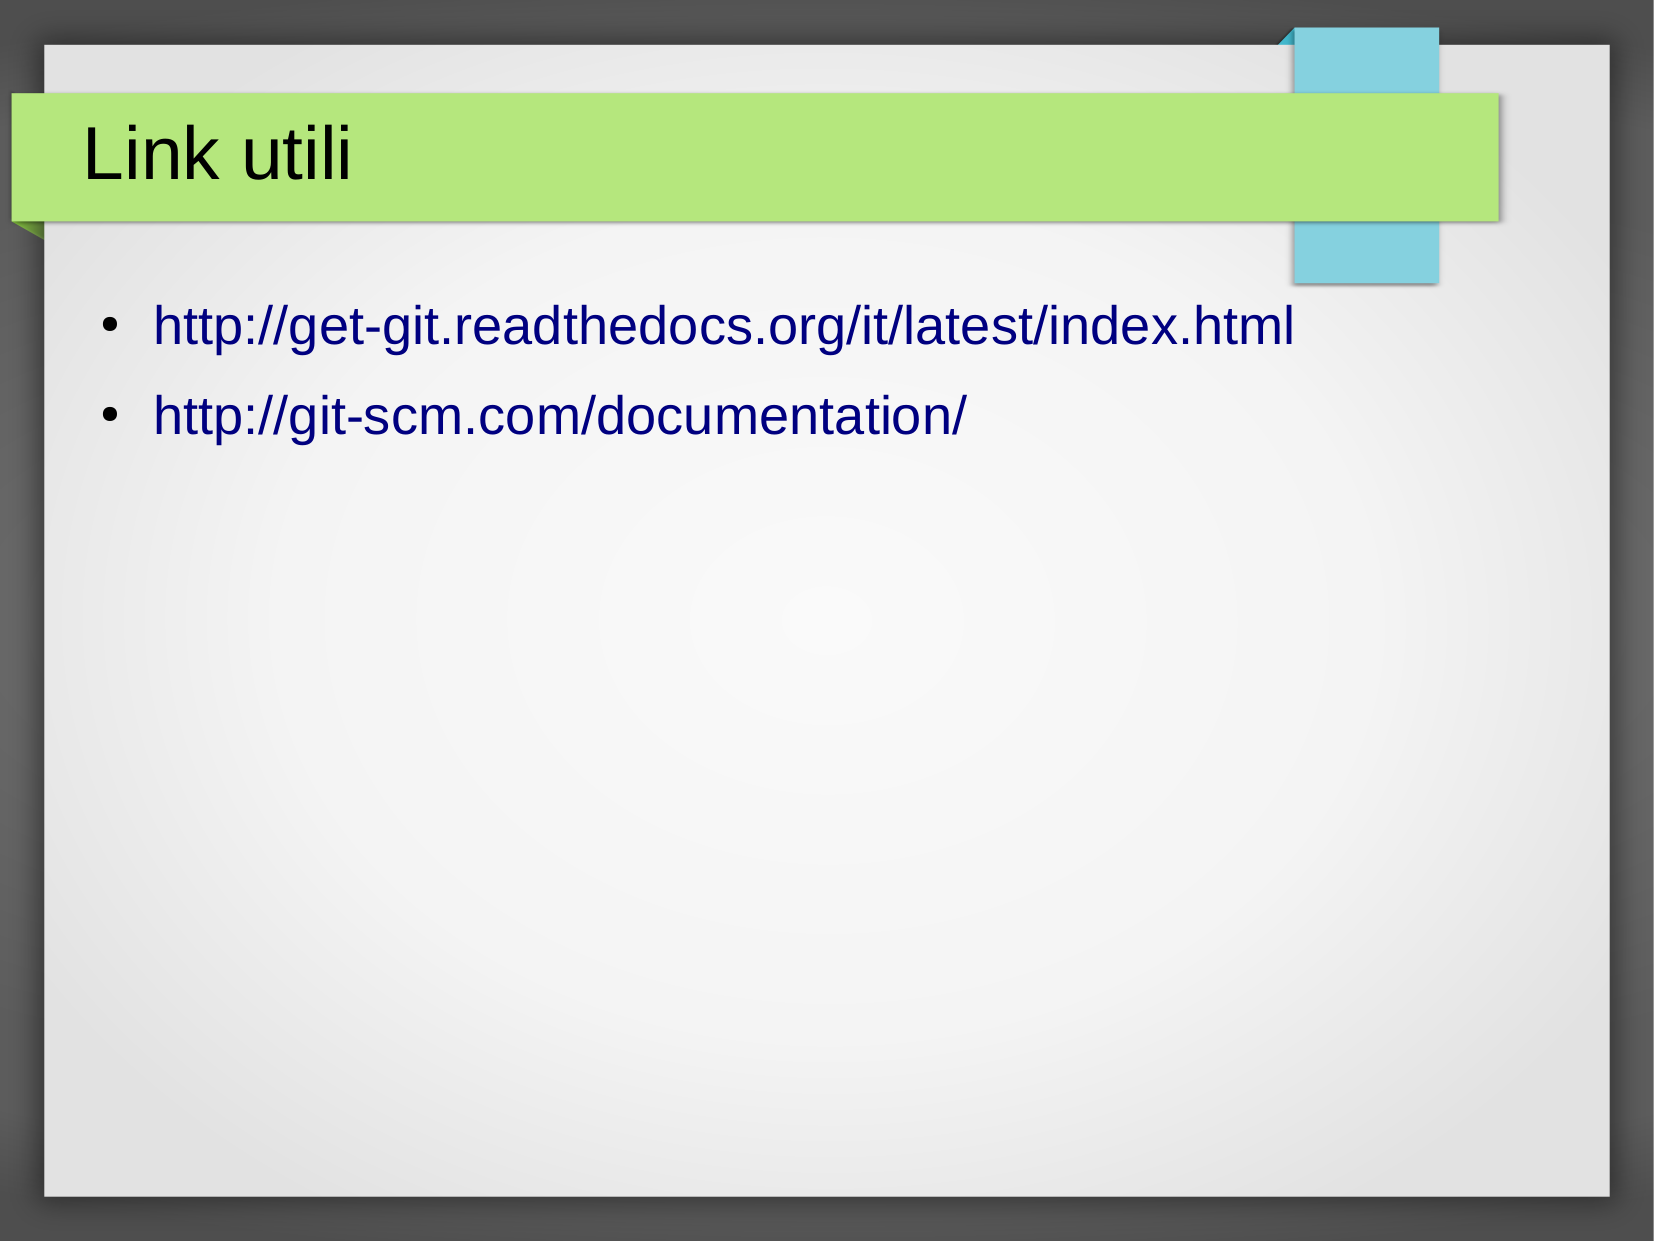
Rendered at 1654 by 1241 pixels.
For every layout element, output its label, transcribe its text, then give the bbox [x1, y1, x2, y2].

title Link utili [82, 94, 1264, 213]
picture [0, 0, 1654, 1241]
list http://get-git.readthedocs.org/it/latest/index.html http://git-scm.com/documentation/ [82, 295, 1571, 1015]
